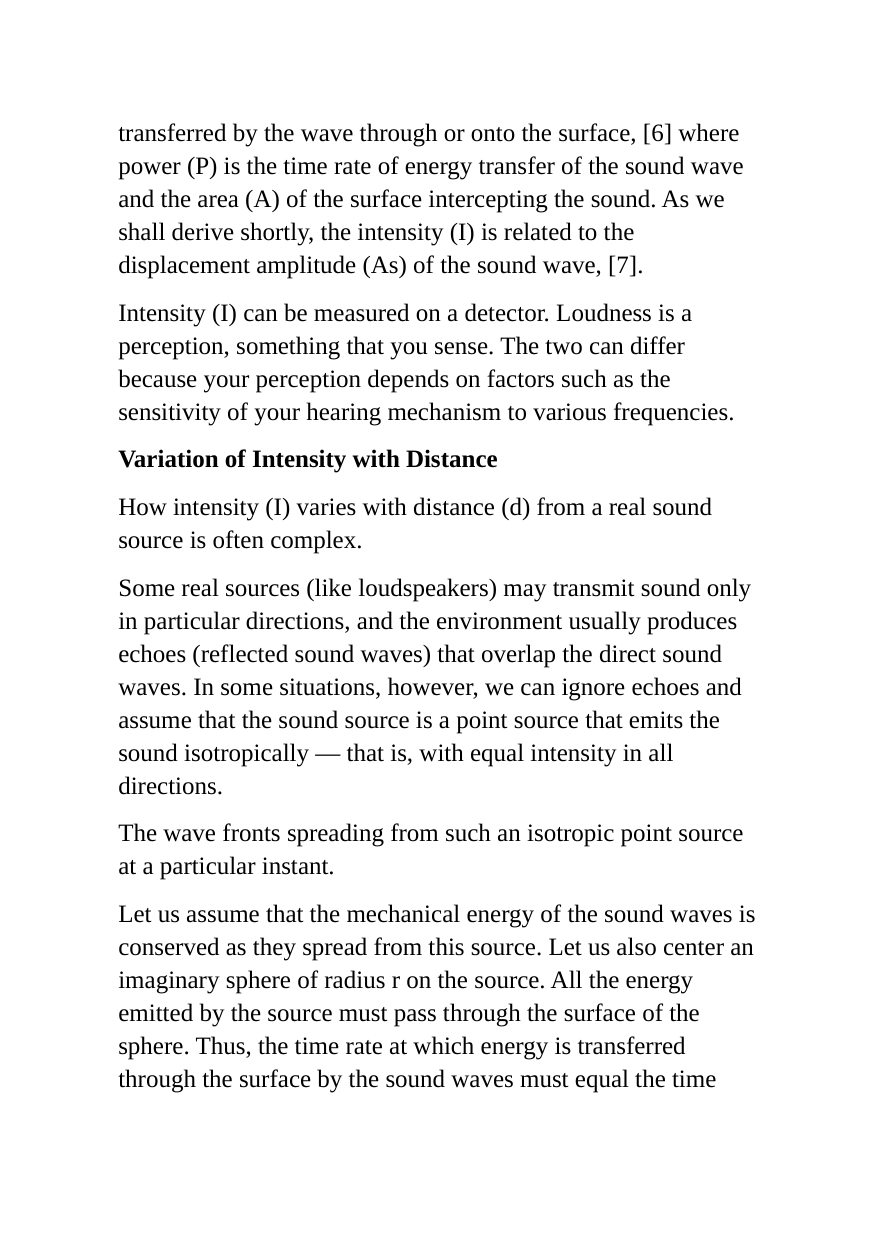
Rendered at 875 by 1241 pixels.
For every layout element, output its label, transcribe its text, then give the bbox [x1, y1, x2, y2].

text Variation of Intensity with Distance [118, 444, 756, 473]
text The wave fronts spreading from such an isotropic point source at a particular instant. [118, 818, 756, 880]
text Let us assume that the mechanical energy of the sound waves is conserved as they spread from this source. Let us also center an imaginary sphere of radius r on the source. All the energy emitted by the source must pass through the surface of the sphere. Thus, the time rate at which energy is transferred through the surface by the sound waves must equal the time [118, 899, 756, 1093]
text Intensity (I) can be measured on a detector. Loudness is a perception, something that you sense. The two can differ because your perception depends on factors such as the sensitivity of your hearing mechanism to various frequencies. [118, 298, 756, 426]
text Some real sources (like loudspeakers) may transmit sound only in particular directions, and the environment usually produces echoes (reflected sound waves) that overlap the direct sound waves. In some situations, however, we can ignore echoes and assume that the sound source is a point source that emits the sound isotropically — that is, with equal intensity in all directions. [118, 573, 756, 799]
text transferred by the wave through or onto the surface, [6] where power (P) is the time rate of energy transfer of the sound wave and the area (A) of the surface intercepting the sound. As we shall derive shortly, the intensity (I) is related to the displacement amplitude (As) of the sound wave, [7]. [118, 118, 756, 279]
text How intensity (I) varies with distance (d) from a real sound source is often complex. [118, 492, 756, 554]
